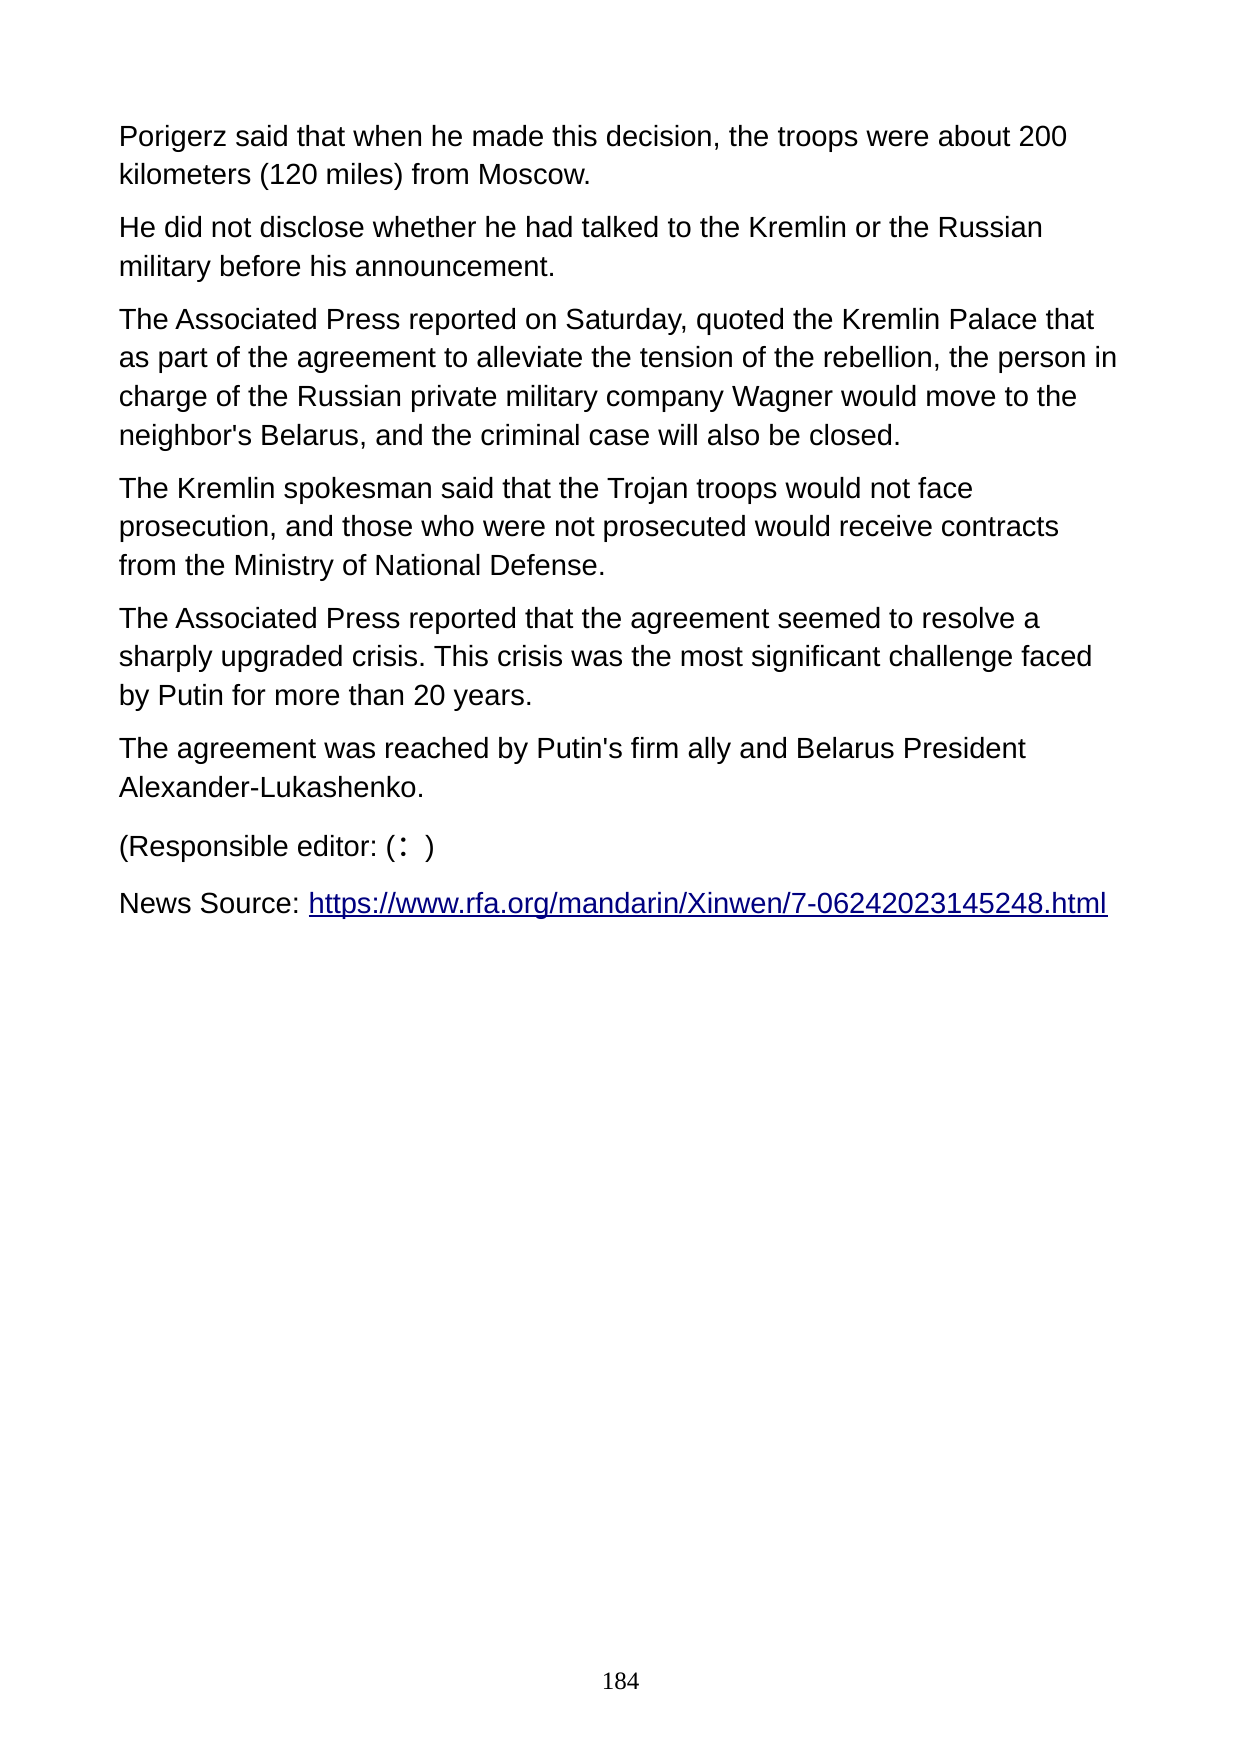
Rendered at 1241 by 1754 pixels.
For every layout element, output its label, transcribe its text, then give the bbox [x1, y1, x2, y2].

text The Kremlin spokesman said that the Trojan troops would not face prosecution, and those who were not prosecuted would receive contracts from the Ministry of National Defense. [118, 471, 1122, 581]
text News Source: https://www.rfa.org/mandarin/Xinwen/7-06242023145248.html [118, 886, 1122, 919]
text (Responsible editor: (：) [118, 823, 1122, 865]
text The agreement was reached by Putin's firm ally and Belarus President Alexander-Lukashenko. [118, 731, 1122, 803]
text The Associated Press reported that the agreement seemed to resolve a sharply upgraded crisis. This crisis was the most significant challenge faced by Putin for more than 20 years. [118, 601, 1122, 711]
text He did not disclose whether he had talked to the Kremlin or the Russian military before his announcement. [118, 210, 1122, 282]
text Porigerz said that when he made this decision, the troops were about 200 kilometers (120 miles) from Moscow. [118, 118, 1122, 191]
text The Associated Press reported on Saturday, quoted the Kremlin Palace that as part of the agreement to alleviate the tension of the rebellion, the person in charge of the Russian private military company Wagner would move to the neighbor's Belarus, and the criminal case will also be closed. [118, 302, 1122, 451]
